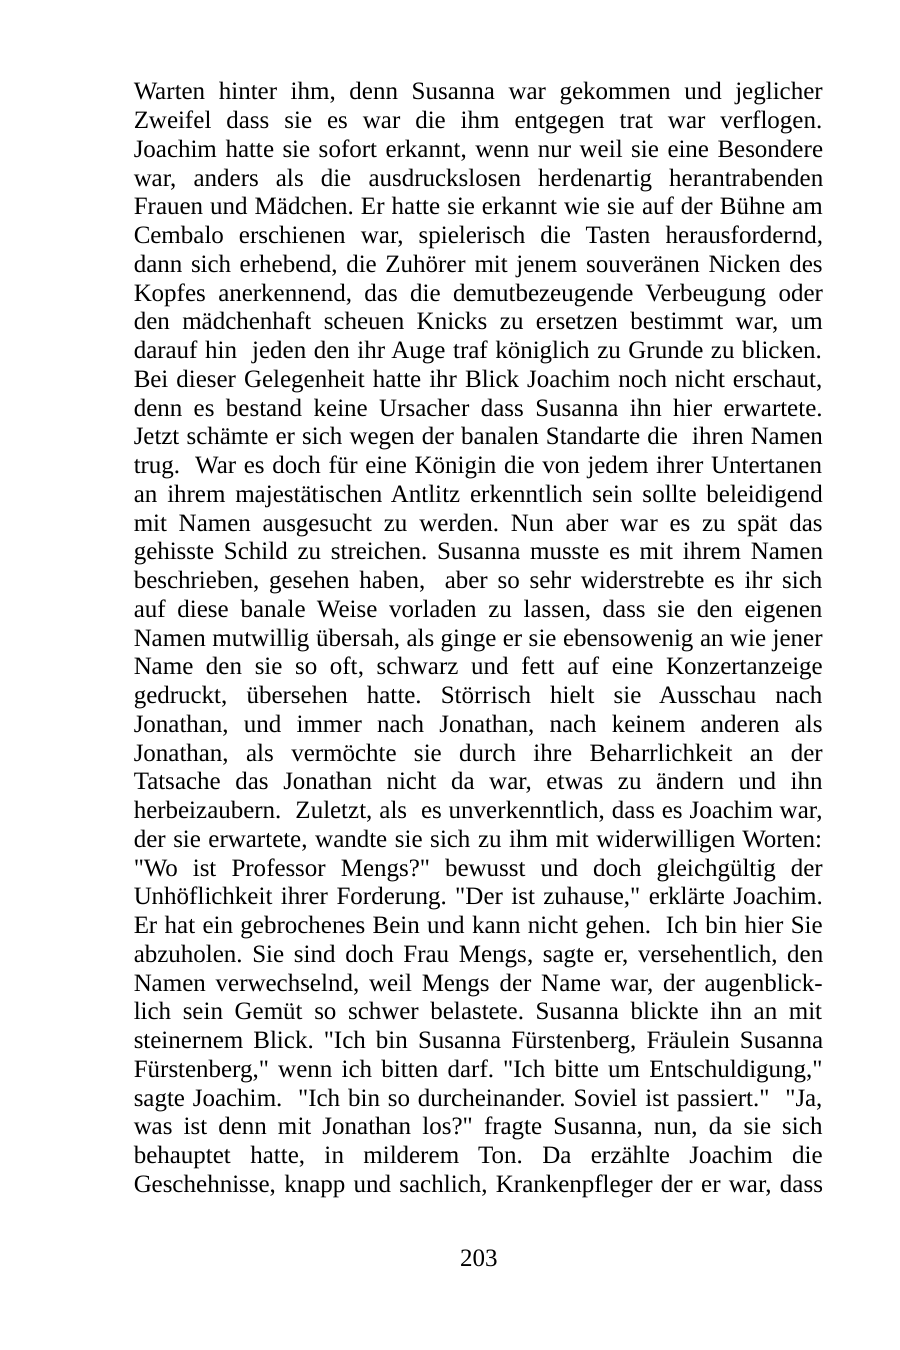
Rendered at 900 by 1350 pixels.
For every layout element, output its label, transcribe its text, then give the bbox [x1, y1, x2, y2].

text Warten hinter ihm, denn Susanna war gekommen und jeglicher Zweifel dass sie es war die ihm entgegen trat war verflogen. Joachim hatte sie sofort erkannt, wenn nur weil sie eine Besondere war, anders als die ausdruckslosen herdenartig herantrabenden Frauen und Mädchen. Er hatte sie erkannt wie sie auf der Bühne am Cembalo erschienen war, spielerisch die Tasten herausfordernd, dann sich erhebend, die Zuhörer mit jenem souveränen Nicken des Kopfes anerkennend, das die demutbezeugende Verbeugung oder den mädchenhaft scheuen Knicks zu ersetzen bestimmt war, um darauf hin jeden den ihr Auge traf königlich zu Grunde zu blicken. Bei dieser Gelegenheit hatte ihr Blick Joachim noch nicht erschaut, denn es bestand keine Ursacher dass Susanna ihn hier erwartete. Jetzt schämte er sich wegen der banalen Standarte die ihren Namen trug. War es doch für eine Königin die von jedem ihrer Untertanen an ihrem majestätischen Antlitz erkenntlich sein sollte beleidigend mit Namen ausgesucht zu werden. Nun aber war es zu spät das gehisste Schild zu streichen. Susanna musste es mit ihrem Namen beschrieben, gesehen haben, aber so sehr widerstrebte es ihr sich auf diese banale Weise vorladen zu lassen, dass sie den eigenen Namen mutwillig übersah, als ginge er sie ebensowenig an wie jener Name den sie so oft, schwarz und fett auf eine Konzertanzeige gedruckt, übersehen hatte. Störrisch hielt sie Ausschau nach Jonathan, und immer nach Jonathan, nach keinem anderen als Jonathan, als vermöchte sie durch ihre Beharrlichkeit an der Tatsache das Jonathan nicht da war, etwas zu ändern und ihn herbeizaubern. Zuletzt, als es unverkenntlich, dass es Joachim war, der sie erwartete, wandte sie sich zu ihm mit widerwilligen Worten: "Wo ist Professor Mengs?" bewusst und doch gleichgültig der Unhöflichkeit ihrer Forderung. "Der ist zuhause," erklärte Joachim. Er hat ein gebrochenes Bein und kann nicht gehen. Ich bin hier Sie abzuholen. Sie sind doch Frau Mengs, sagte er, versehentlich, den Namen verwechselnd, weil Mengs der Name war, der augenblick-lich sein Gemüt so schwer belastete. Susanna blickte ihn an mit steinernem Blick. "Ich bin Susanna Fürstenberg, Fräulein Susanna Fürstenberg," wenn ich bitten darf. "Ich bitte um Entschuldigung," sagte Joachim. "Ich bin so durcheinander. Soviel ist passiert." "Ja, was ist denn mit Jonathan los?" fragte Susanna, nun, da sie sich behauptet hatte, in milderem Ton. Da erzählte Joachim die Geschehnisse, knapp und sachlich, Krankenpfleger der er war, dass [133, 76, 823, 1198]
